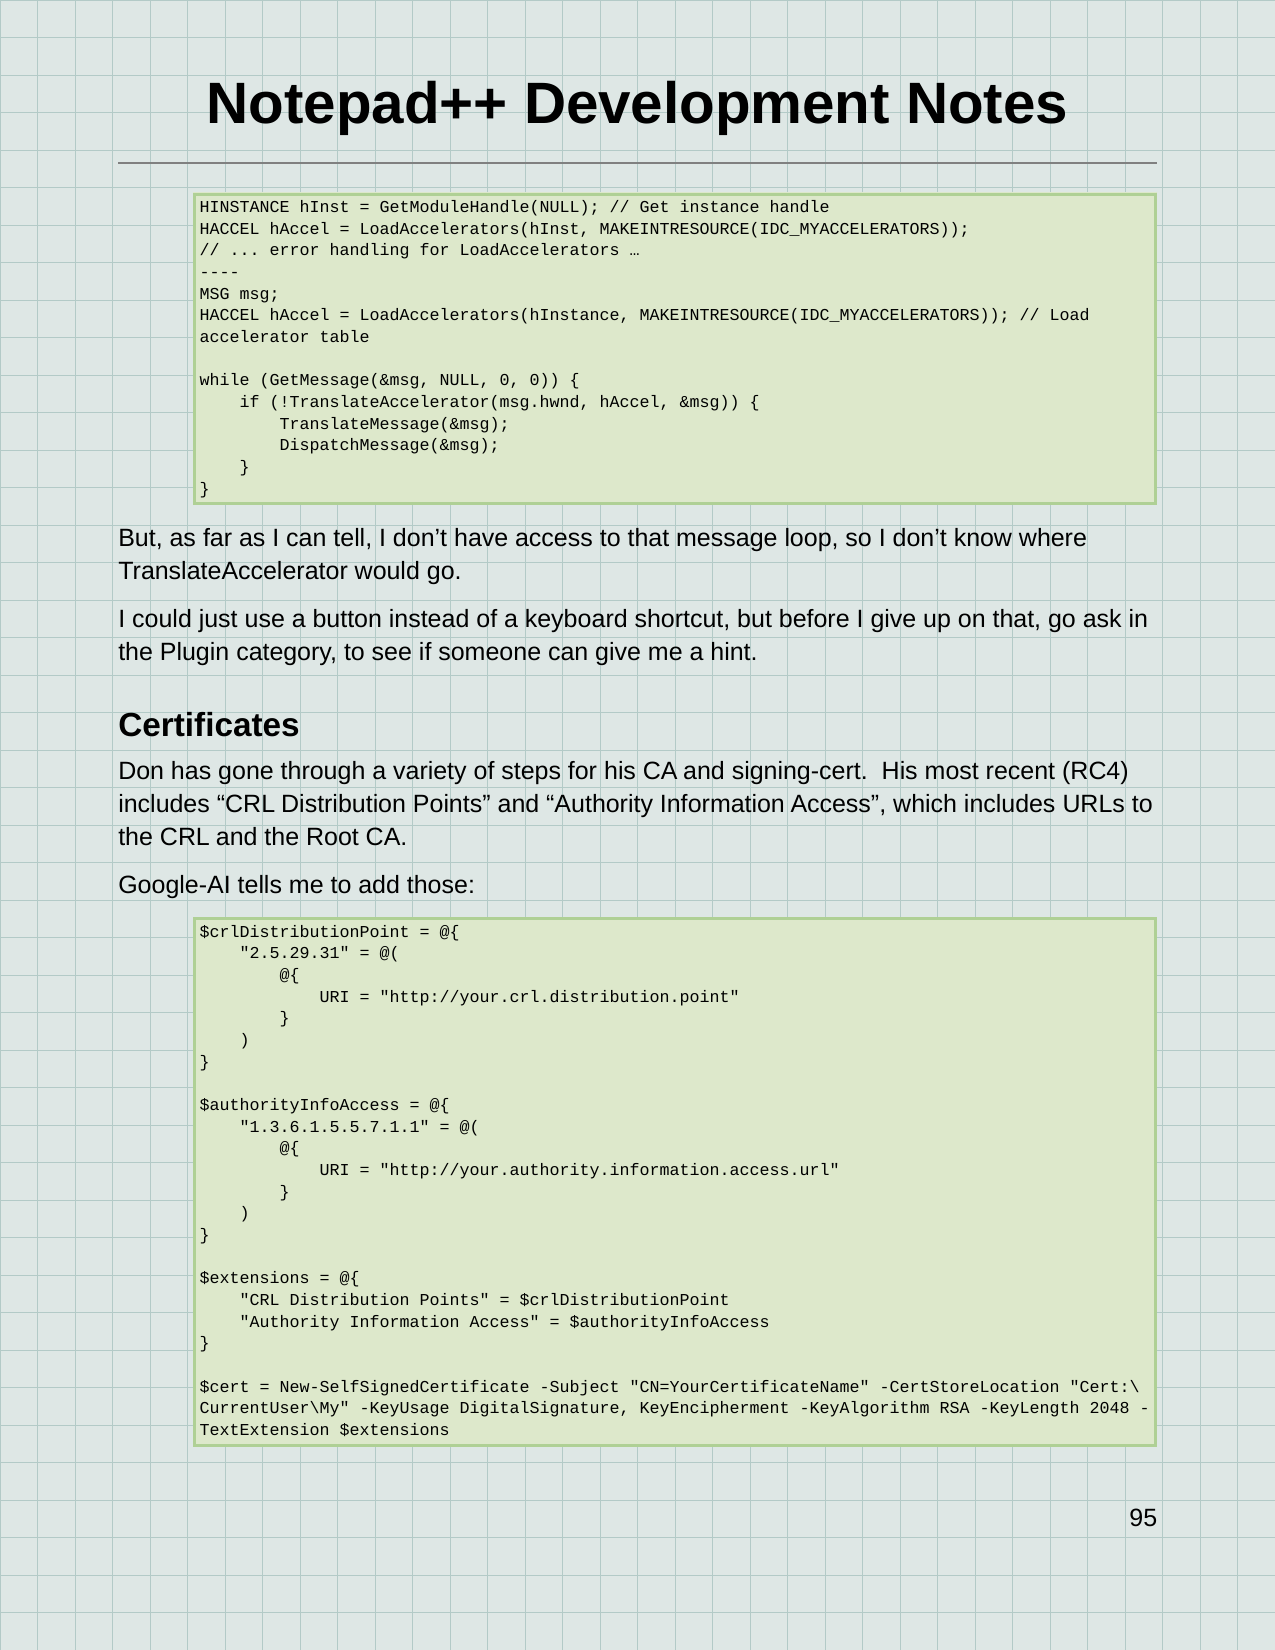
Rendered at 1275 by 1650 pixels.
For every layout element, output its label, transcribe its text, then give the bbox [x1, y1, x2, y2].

text URI = "http://your.crl.distribution.point" [196, 982, 1154, 1004]
text "1.3.6.1.5.5.7.1.1" = @( [196, 1112, 1154, 1134]
text if (!TranslateAccelerator(msg.hwnd, hAccel, &msg)) { [196, 387, 1154, 409]
text // ... error handling for LoadAccelerators … [196, 236, 1154, 257]
text @{ [196, 1134, 1154, 1156]
text ---- [196, 257, 1154, 279]
text $cert = New-SelfSignedCertificate -Subject "CN=YourCertificateName" -CertStoreLocation "Cert:\CurrentUser\My" -KeyUsage DigitalSignature, KeyEncipherment -KeyAlgorithm RSA -KeyLength 2048 -TextExtension $extensions [196, 1372, 1154, 1444]
text } [196, 1221, 1154, 1242]
text } [196, 1177, 1154, 1199]
text "CRL Distribution Points" = $crlDistributionPoint [196, 1286, 1154, 1307]
subtitle Certificates [118, 705, 1157, 743]
text I could just use a button instead of a keyboard shortcut, but before I give up on that, go ask in the Plugin category, to see if someone can give me a hint. [118, 604, 1157, 665]
text Google-AI tells me to add those: [118, 870, 1157, 898]
text HACCEL hAccel = LoadAccelerators(hInst, MAKEINTRESOURCE(IDC_MYACCELERATORS)); [196, 214, 1154, 236]
text HACCEL hAccel = LoadAccelerators(hInstance, MAKEINTRESOURCE(IDC_MYACCELERATORS)); // Load accelerator table [196, 301, 1154, 344]
text while (GetMessage(&msg, NULL, 0, 0)) { [196, 366, 1154, 387]
text Don has gone through a variety of steps for his CA and signing-cert. His most recent (RC4) includes “CRL Distribution Points” and “Authority Information Access”, which includes URLs to the CRL and the Root CA. [118, 756, 1157, 851]
text } [196, 452, 1154, 474]
text But, as far as I can tell, I don’t have access to that message loop, so I don’t know where TranslateAccelerator would go. [118, 523, 1157, 585]
text } [196, 1047, 1154, 1069]
text "2.5.29.31" = @( [196, 939, 1154, 961]
text } [196, 1004, 1154, 1026]
text "Authority Information Access" = $authorityInfoAccess [196, 1307, 1154, 1329]
text ) [196, 1199, 1154, 1221]
text $crlDistributionPoint = @{ [196, 920, 1154, 939]
text DispatchMessage(&msg); [196, 431, 1154, 452]
text HINSTANCE hInst = GetModuleHandle(NULL); // Get instance handle [196, 196, 1154, 214]
text ) [196, 1026, 1154, 1047]
text $extensions = @{ [196, 1264, 1154, 1286]
text TranslateMessage(&msg); [196, 409, 1154, 431]
text MSG msg; [196, 279, 1154, 301]
text $authorityInfoAccess = @{ [196, 1091, 1154, 1112]
text @{ [196, 961, 1154, 982]
text URI = "http://your.authority.information.access.url" [196, 1156, 1154, 1177]
text } [196, 474, 1154, 502]
text } [196, 1329, 1154, 1351]
